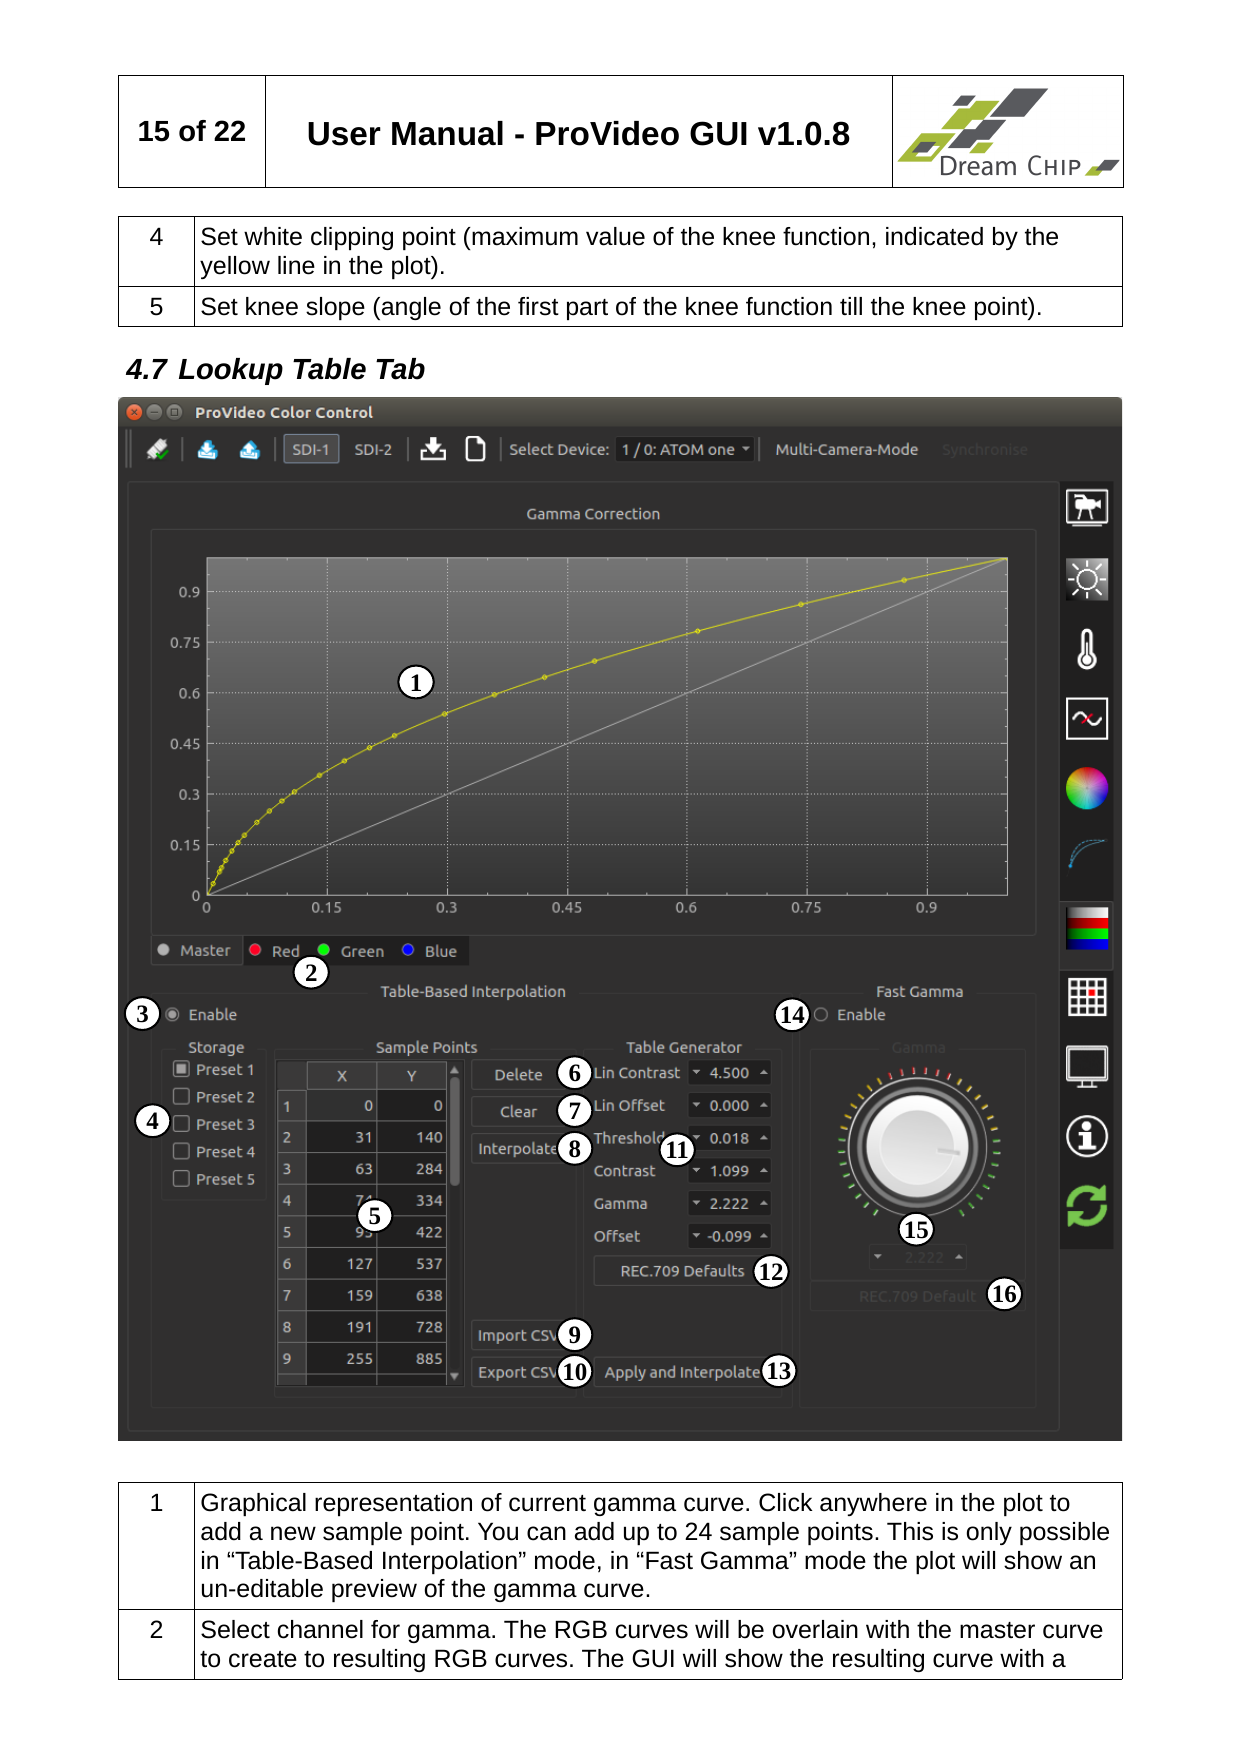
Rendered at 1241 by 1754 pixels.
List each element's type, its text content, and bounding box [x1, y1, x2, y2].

table_cell Set knee slope (angle of the first part of the knee function till the knee point). [195, 287, 1122, 326]
picture [897, 87, 1120, 177]
table_cell Set white clipping point (maximum value of the knee function, indicated by the yellow line in the plot). [195, 217, 1122, 286]
table_cell 4 [119, 217, 194, 286]
picture [118, 397, 1123, 1441]
table_cell 5 [119, 287, 194, 326]
table_cell 2 [119, 1610, 194, 1678]
table_header Graphical representation of current gamma curve. Click anywhere in the plot to add a new sample point. You can add up to 24 sample points. This is only possible in “Table-Based Interpolation” mode, in “Fast Gamma” mode the plot will show an un-editable preview of the gamma curve. [195, 1483, 1122, 1609]
subtitle Lookup Table Tab [118, 352, 1122, 385]
table_header 1 [119, 1483, 194, 1609]
table_cell Select channel for gamma. The RGB curves will be overlain with the master curve to create to resulting RGB curves. The GUI will show the resulting curve with a [195, 1610, 1122, 1678]
